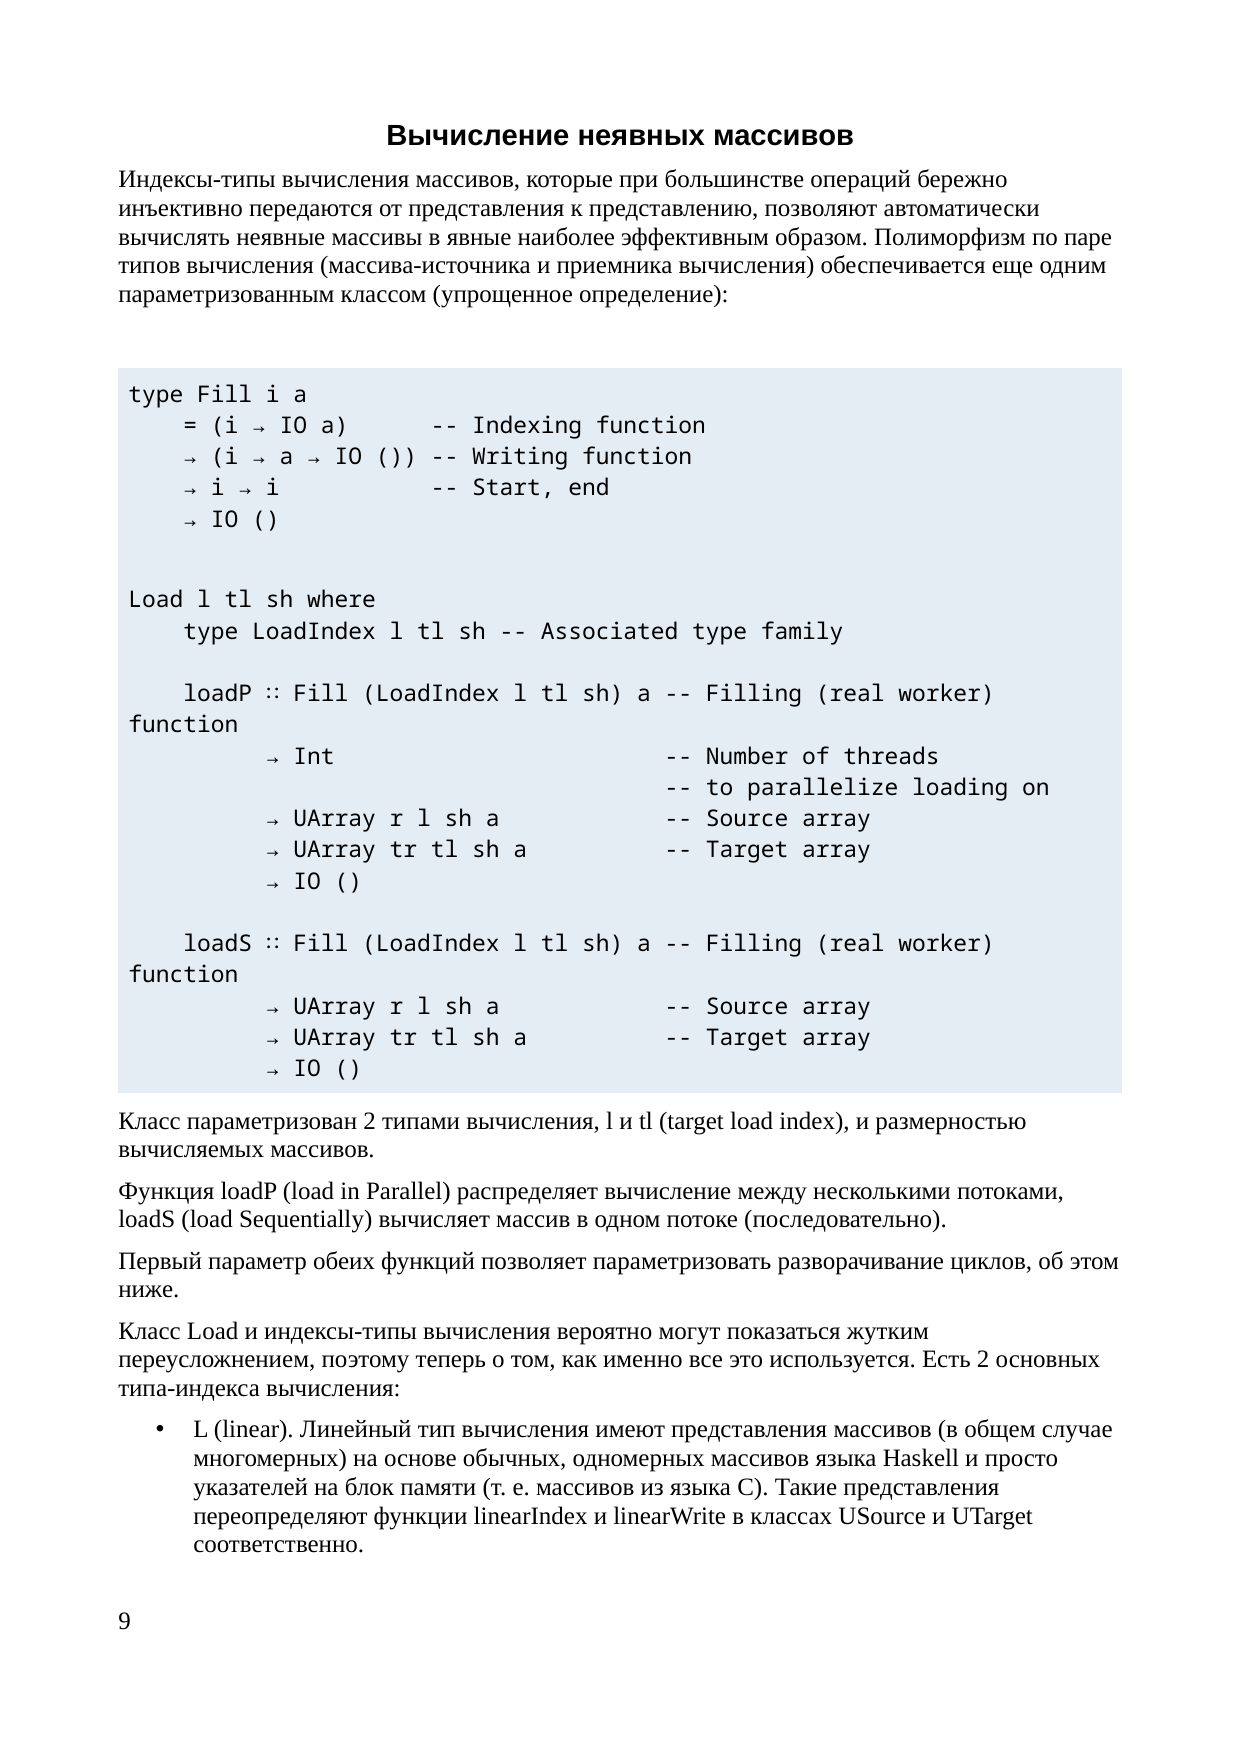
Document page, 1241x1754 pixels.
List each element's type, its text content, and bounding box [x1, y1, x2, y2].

subtitle Вычисление неявных массивов [118, 118, 1122, 152]
text Индексы-типы вычисления массивов, которые при большинстве операций бережно инъективно передаются от представления к представлению, позволяют автоматически вычислять неявные массивы в явные наиболее эффективным образом. Полиморфизм по паре типов вычисления (массива-источника и приемника вычисления) обеспечивается еще одним параметризованным классом (упрощенное определение): [118, 164, 1122, 308]
text type Fill i a = (i → IO a) -- Indexing function → (i → a → IO ()) -- Writing function → i → i -- Start, end → IO () [119, 369, 1121, 534]
text Первый параметр обеих функций позволяет параметризовать разворачивание циклов, об этом ниже. [118, 1246, 1122, 1303]
text Класс параметризован 2 типами вычисления, l и tl (target load index), и размерностью вычисляемых массивов. [118, 1106, 1122, 1163]
text Класс Load и индексы-типы вычисления вероятно могут показаться жутким переусложнением, поэтому теперь о том, как именно все это используется. Есть 2 основных типа-индекса вычисления: [118, 1316, 1122, 1402]
text Load l tl sh where type LoadIndex l tl sh -- Associated type family loadP ∷ Fill (LoadIndex l tl sh) a -- Filling (real worker) function → Int -- Number of threads -- to parallelize loading on → UArray r l sh a -- Source array → UArray tr tl sh a -- Target array → IO () loadS ∷ Fill (LoadIndex l tl sh) a -- Filling (real worker) function → UArray r l sh a -- Source array → UArray tr tl sh a -- Target array → IO () [119, 542, 1121, 1092]
text Функция loadP (load in Parallel) распределяет вычисление между несколькими потоками, loadS (load Sequentially) вычисляет массив в одном потоке (последовательно). [118, 1176, 1122, 1233]
list L (linear). Линейный тип вычисления имеют представления массивов (в общем случае многомерных) на основе обычных, одномерных массивов языка Haskell и просто указателей на блок памяти (т. е. массивов из языка C). Такие представления переопределяют функции linearIndex и linearWrite в классах USource и UTarget соответственно. [156, 1414, 1122, 1558]
